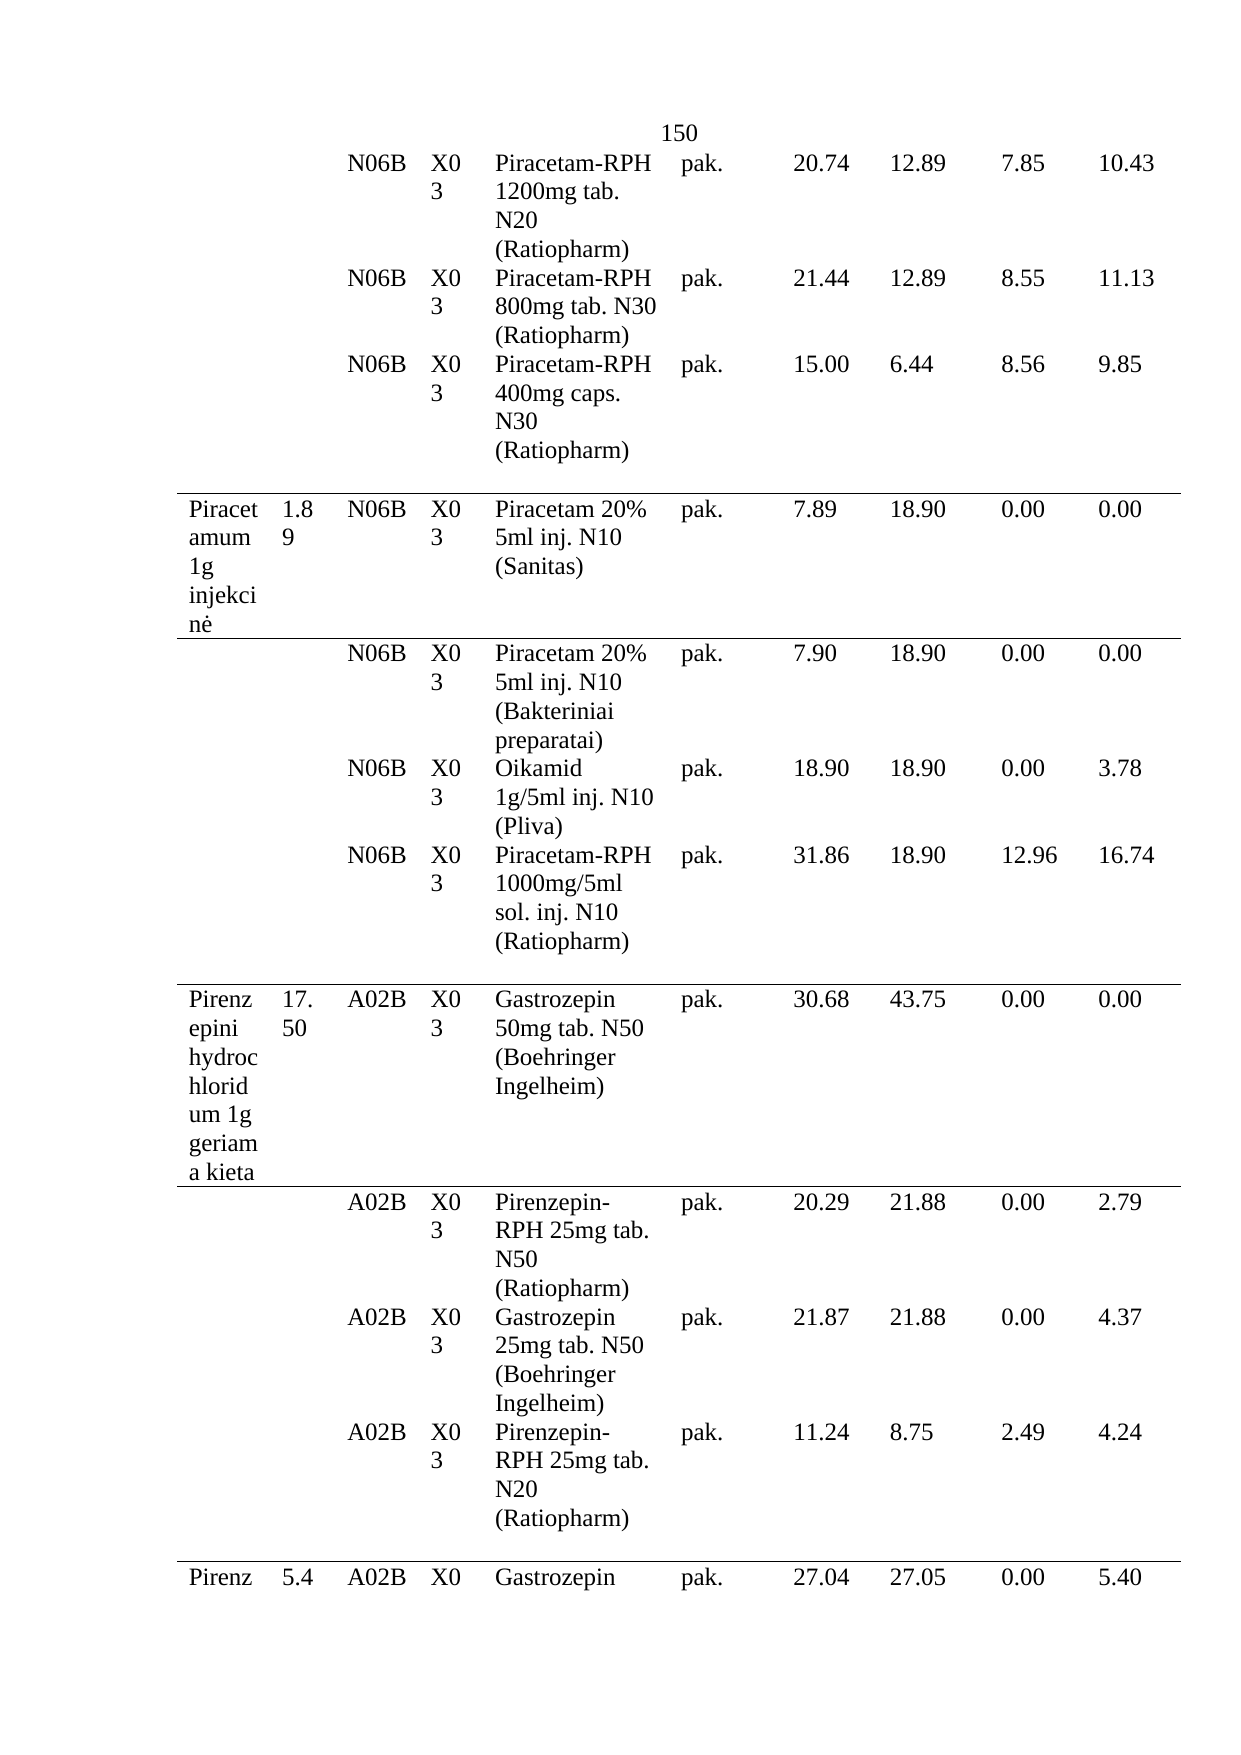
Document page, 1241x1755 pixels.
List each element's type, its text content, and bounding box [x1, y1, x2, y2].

table_cell 2.49 [990, 1417, 1087, 1532]
table_cell [177, 464, 271, 493]
table_cell [177, 840, 271, 955]
table_cell [670, 955, 782, 983]
table_cell [419, 464, 483, 493]
table_cell [419, 955, 483, 983]
table_cell [878, 955, 990, 983]
table_cell pak. [670, 1417, 782, 1532]
table_cell 10.43 [1087, 148, 1181, 263]
table_cell 2.79 [1087, 1187, 1181, 1302]
table_cell X03 [419, 754, 483, 840]
table_cell pak. [670, 349, 782, 464]
table_cell pak. [670, 840, 782, 955]
table_cell X03 [419, 985, 483, 1186]
table_cell [878, 464, 990, 493]
table_cell Gastrozepin 25mg tab. N50 (Boehringer Ingelheim) [484, 1302, 669, 1417]
table_cell N06B [336, 754, 419, 840]
table_cell X03 [419, 494, 483, 637]
table_cell [177, 754, 271, 840]
table_cell [271, 639, 336, 753]
table_cell 21.87 [782, 1302, 878, 1417]
table_cell X03 [419, 1417, 483, 1532]
table_cell 43.75 [878, 985, 990, 1186]
table_cell Piracetam 20% 5ml inj. N10 (Sanitas) [484, 494, 669, 637]
table_cell [271, 955, 336, 983]
table_cell Piracetam-RPH 1200mg tab. N20 (Ratiopharm) [484, 148, 669, 263]
table_cell [271, 148, 336, 263]
table_cell [271, 1417, 336, 1532]
table_cell 18.90 [782, 754, 878, 840]
table_cell [1087, 955, 1181, 983]
table_cell Oikamid 1g/5ml inj. N10 (Pliva) [484, 754, 669, 840]
table_cell A02B [336, 1562, 419, 1590]
table_cell 0.00 [1087, 494, 1181, 637]
table_cell 4.24 [1087, 1417, 1181, 1532]
table_cell Pirenz [177, 1562, 271, 1590]
table_cell Pirenzepini hydrochloridum 1g geriama kieta [177, 985, 271, 1186]
table_cell 5.4 [271, 1562, 336, 1590]
table_cell 30.68 [782, 985, 878, 1186]
table_cell [271, 1302, 336, 1417]
table_cell [336, 464, 419, 493]
table_cell 18.90 [878, 754, 990, 840]
table_cell [177, 1302, 271, 1417]
table_cell 11.13 [1087, 263, 1181, 349]
table_cell X03 [419, 349, 483, 464]
table_cell X03 [419, 148, 483, 263]
table_cell 20.74 [782, 148, 878, 263]
table_cell [177, 349, 271, 464]
table_cell N06B [336, 494, 419, 637]
table_cell 1.89 [271, 494, 336, 637]
table_cell 0.00 [990, 1302, 1087, 1417]
table_cell [990, 1532, 1087, 1561]
table_cell X03 [419, 840, 483, 955]
table_cell 7.89 [782, 494, 878, 637]
table_cell [670, 464, 782, 493]
table_cell pak. [670, 639, 782, 753]
table_cell Gastrozepin [484, 1562, 669, 1590]
table_cell [782, 1532, 878, 1561]
table_cell [177, 1417, 271, 1532]
table_cell [1087, 464, 1181, 493]
table_cell Piracetam-RPH 800mg tab. N30 (Ratiopharm) [484, 263, 669, 349]
table_cell [484, 464, 669, 493]
table_cell 8.55 [990, 263, 1087, 349]
table_cell 18.90 [878, 639, 990, 753]
table_cell X03 [419, 639, 483, 753]
table_cell [271, 263, 336, 349]
table_cell [177, 639, 271, 753]
table_cell Gastrozepin 50mg tab. N50 (Boehringer Ingelheim) [484, 985, 669, 1186]
table_cell [271, 840, 336, 955]
table_cell A02B [336, 1417, 419, 1532]
table_cell 12.89 [878, 263, 990, 349]
table_cell pak. [670, 494, 782, 637]
table_cell [1087, 1532, 1181, 1561]
table_cell 8.75 [878, 1417, 990, 1532]
table_cell 0.00 [990, 1187, 1087, 1302]
table_cell 20.29 [782, 1187, 878, 1302]
table_cell 0.00 [990, 985, 1087, 1186]
table_cell 0.00 [990, 494, 1087, 637]
table_cell 11.24 [782, 1417, 878, 1532]
table_cell [484, 1532, 669, 1561]
table_cell pak. [670, 148, 782, 263]
table_cell X03 [419, 263, 483, 349]
table_cell [271, 349, 336, 464]
table_cell [271, 754, 336, 840]
table_cell 21.88 [878, 1187, 990, 1302]
table_cell 0.00 [990, 754, 1087, 840]
table_cell [878, 1532, 990, 1561]
table_cell 6.44 [878, 349, 990, 464]
table_cell 12.89 [878, 148, 990, 263]
table_cell N06B [336, 639, 419, 753]
table_cell Piracetam-RPH 1000mg/5ml sol. inj. N10 (Ratiopharm) [484, 840, 669, 955]
table_cell 7.90 [782, 639, 878, 753]
table_cell [177, 148, 271, 263]
table_cell pak. [670, 985, 782, 1186]
table_cell N06B [336, 263, 419, 349]
table_cell [990, 955, 1087, 983]
table_cell pak. [670, 1187, 782, 1302]
table_cell 17.50 [271, 985, 336, 1186]
table_cell 0.00 [1087, 985, 1181, 1186]
table_cell [419, 1532, 483, 1561]
table_cell 0.00 [1087, 639, 1181, 753]
table_cell X03 [419, 1187, 483, 1302]
table_cell A02B [336, 985, 419, 1186]
table_cell pak. [670, 263, 782, 349]
table_cell [271, 1532, 336, 1561]
table_cell 3.78 [1087, 754, 1181, 840]
table_cell [782, 955, 878, 983]
table_cell [271, 1187, 336, 1302]
table_cell 27.05 [878, 1562, 990, 1590]
table_cell pak. [670, 754, 782, 840]
table_cell [336, 955, 419, 983]
table_cell [990, 464, 1087, 493]
table_cell [782, 464, 878, 493]
table_cell 7.85 [990, 148, 1087, 263]
table_cell [336, 1532, 419, 1561]
table_cell [177, 1532, 271, 1561]
table_cell Piracetamum 1g injekcinė [177, 494, 271, 637]
table_cell 0.00 [990, 639, 1087, 753]
table_cell 9.85 [1087, 349, 1181, 464]
table_cell 31.86 [782, 840, 878, 955]
table_cell Pirenzepin-RPH 25mg tab. N20 (Ratiopharm) [484, 1417, 669, 1532]
table_cell Piracetam 20% 5ml inj. N10 (Bakteriniai preparatai) [484, 639, 669, 753]
table_cell [670, 1532, 782, 1561]
table_cell N06B [336, 840, 419, 955]
table_cell Pirenzepin-RPH 25mg tab. N50 (Ratiopharm) [484, 1187, 669, 1302]
table_cell N06B [336, 148, 419, 263]
table_cell 16.74 [1087, 840, 1181, 955]
table_cell [484, 955, 669, 983]
table_cell pak. [670, 1302, 782, 1417]
table_cell 15.00 [782, 349, 878, 464]
table_cell X03 [419, 1302, 483, 1417]
table_cell 21.44 [782, 263, 878, 349]
table_cell 18.90 [878, 494, 990, 637]
table_cell 5.40 [1087, 1562, 1181, 1590]
table_cell [177, 955, 271, 983]
table_cell Piracetam-RPH 400mg caps. N30 (Ratiopharm) [484, 349, 669, 464]
table_cell N06B [336, 349, 419, 464]
table_cell 27.04 [782, 1562, 878, 1590]
table_cell 0.00 [990, 1562, 1087, 1590]
table_cell [271, 464, 336, 493]
table_cell 4.37 [1087, 1302, 1181, 1417]
table_cell pak. [670, 1562, 782, 1590]
table_cell 8.56 [990, 349, 1087, 464]
table_cell 18.90 [878, 840, 990, 955]
table_cell A02B [336, 1302, 419, 1417]
table_cell 21.88 [878, 1302, 990, 1417]
table_cell [177, 263, 271, 349]
table_cell [177, 1187, 271, 1302]
table_cell X0 [419, 1562, 483, 1590]
table_cell 12.96 [990, 840, 1087, 955]
table_cell A02B [336, 1187, 419, 1302]
